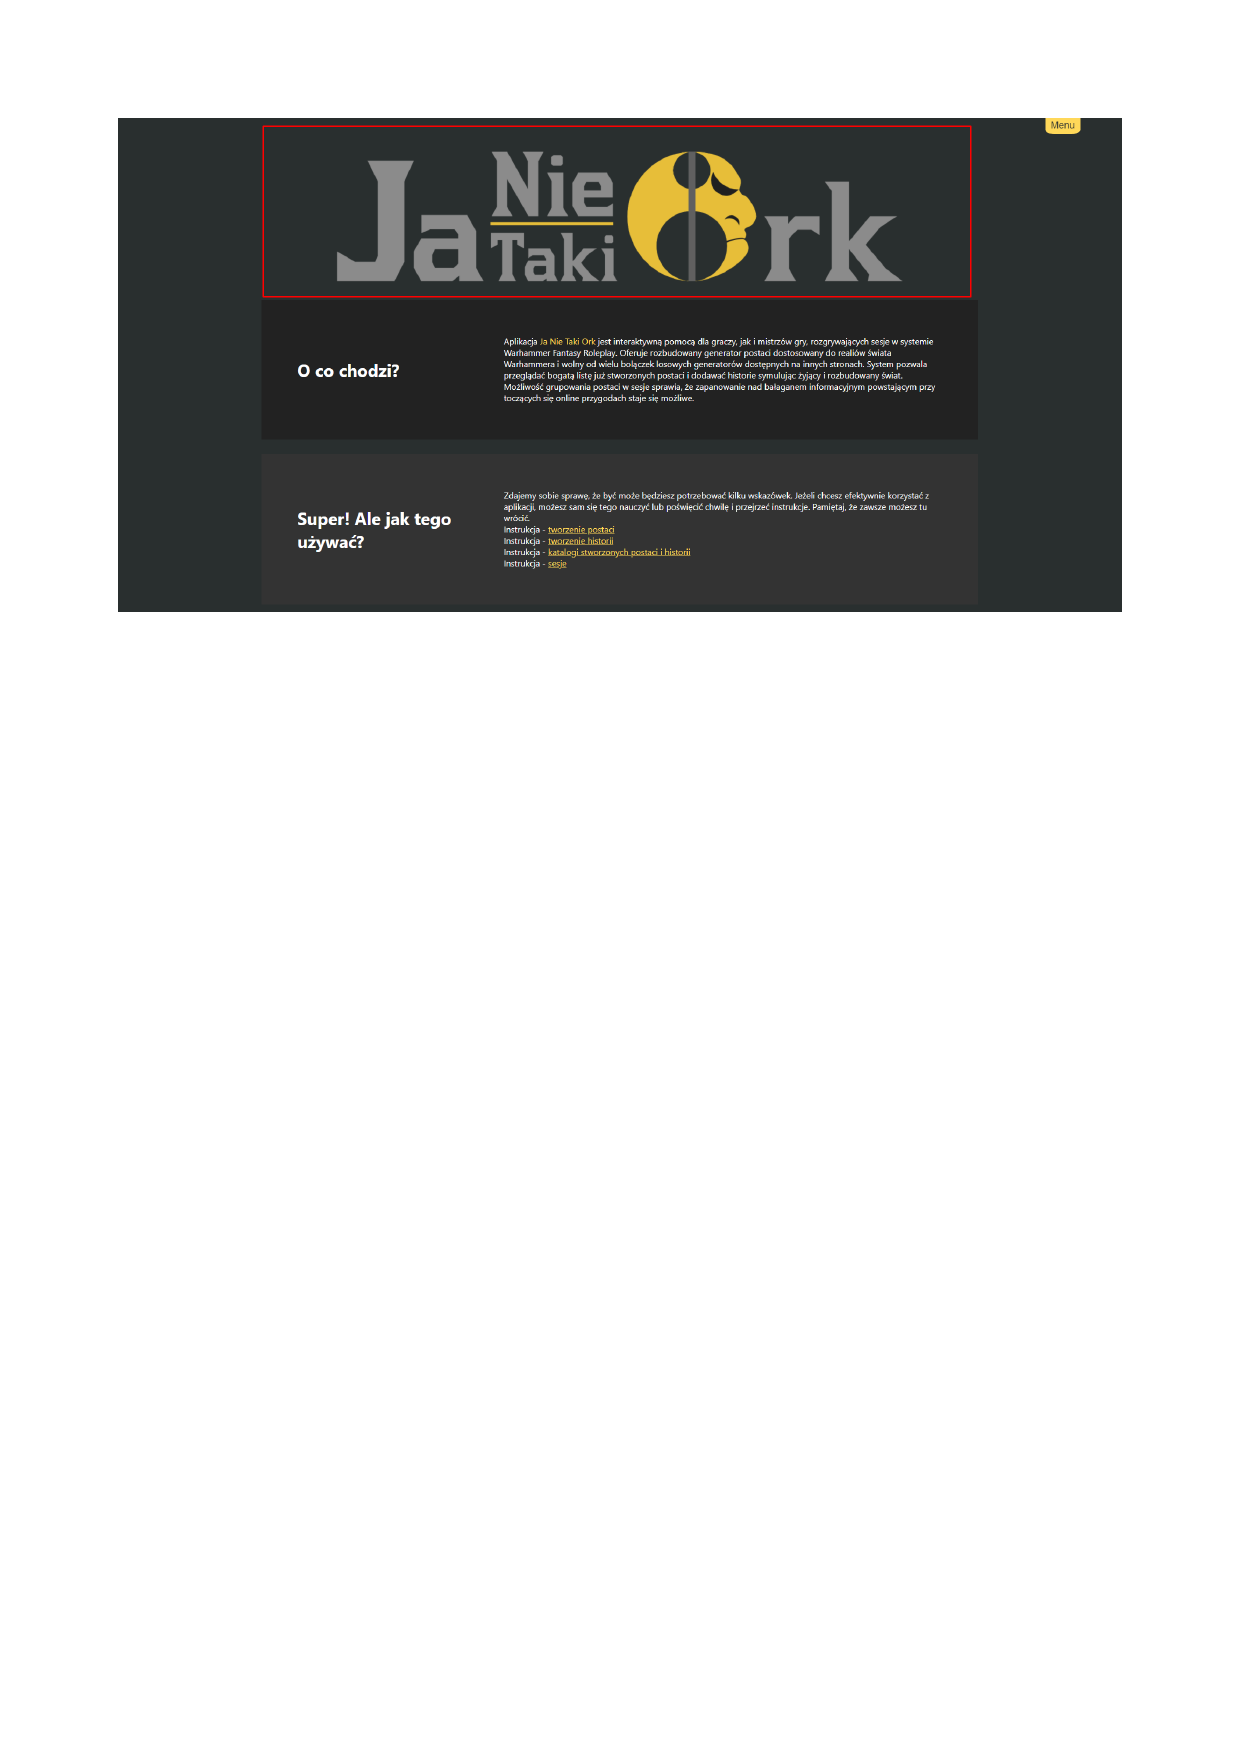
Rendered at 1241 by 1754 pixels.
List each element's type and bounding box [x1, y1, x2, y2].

picture [118, 118, 1122, 612]
